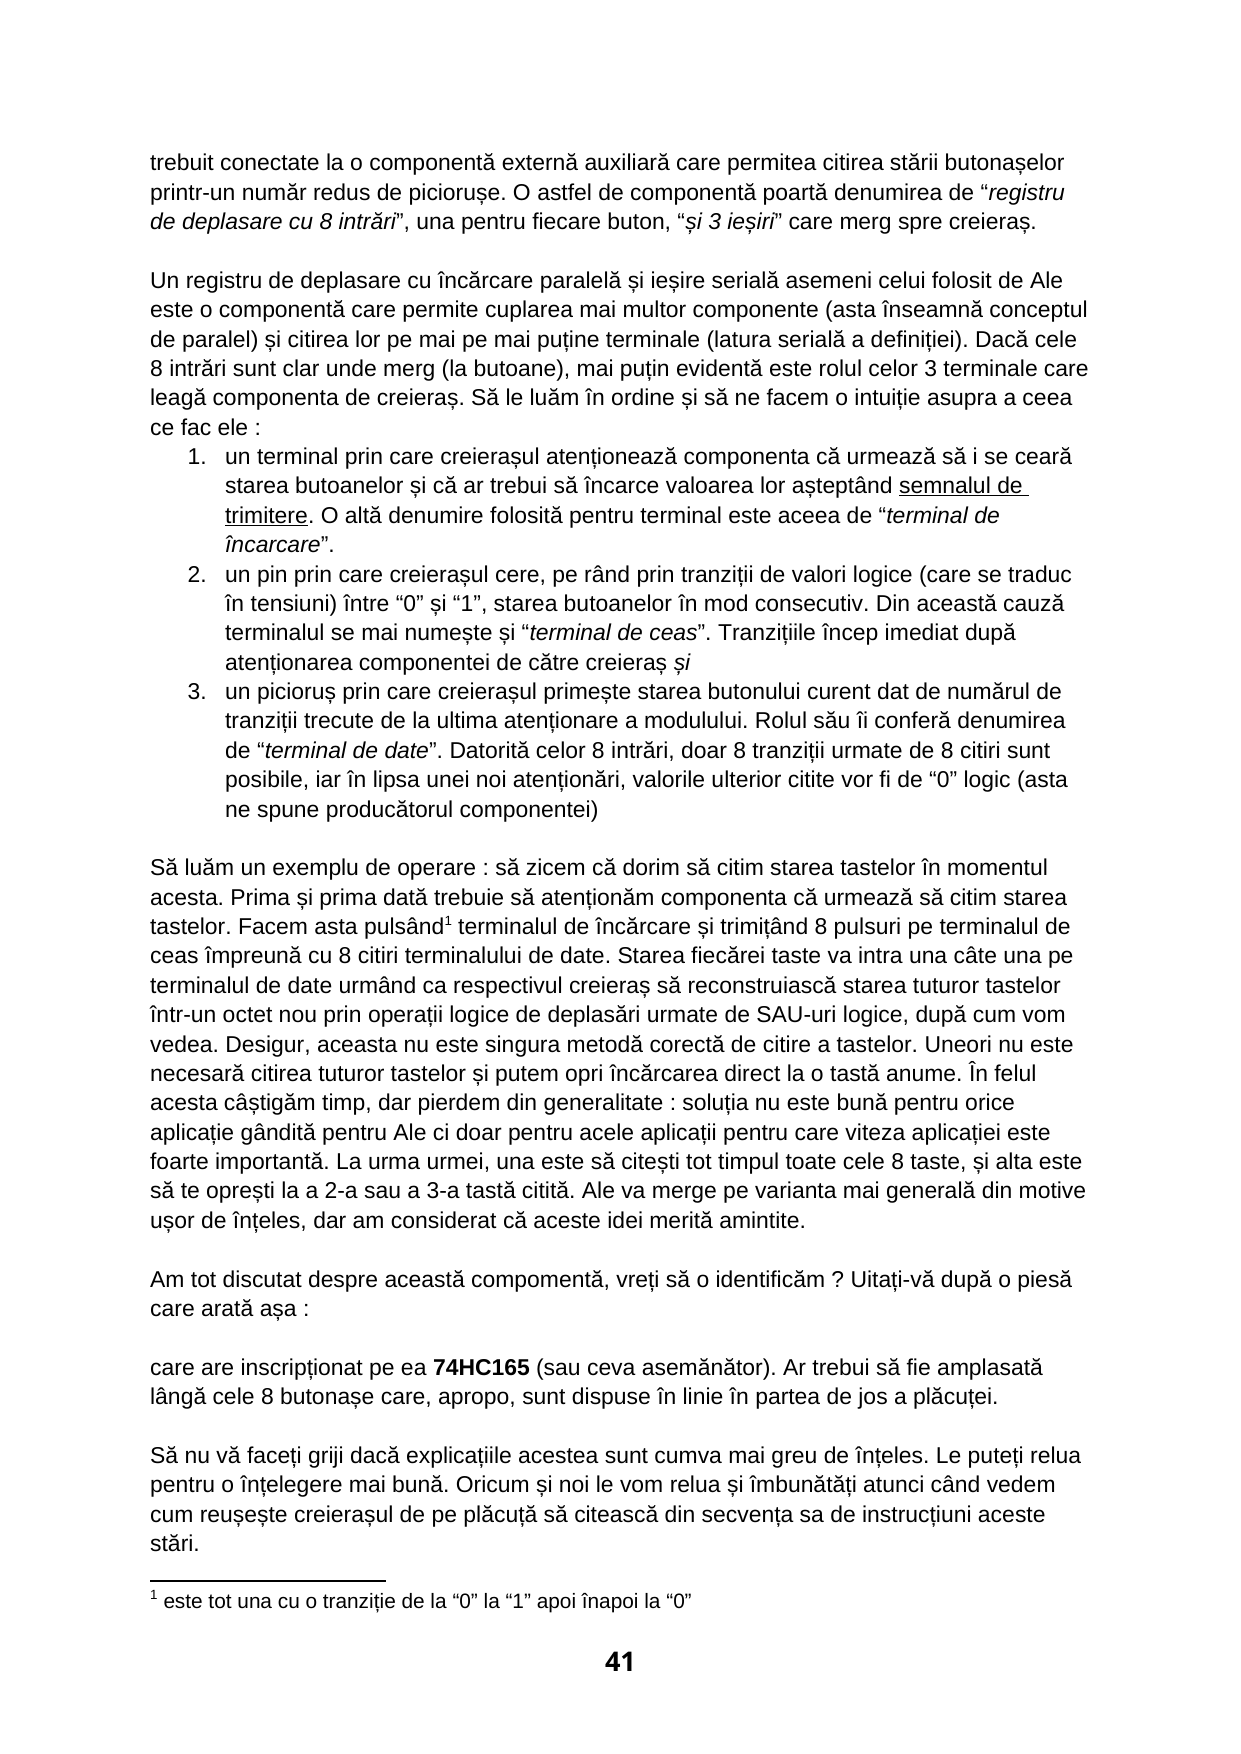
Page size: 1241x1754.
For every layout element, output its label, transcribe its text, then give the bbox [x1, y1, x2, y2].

text Am tot discutat despre această compomentă, vreți să o identificăm ? Uitați-vă după o piesă care arată așa : [150, 1266, 1091, 1321]
list un picioruș prin care creierașul primește starea butonului curent dat de numărul de tranziții trecute de la ultima atenționare a modulului. Rolul său îi conferă denumirea de “terminal de date”. Datorită celor 8 intrări, doar 8 tranziții urmate de 8 citiri sunt posibile, iar în lipsa unei noi atenționări, valorile ulterior citite vor fi de “0” logic (asta ne spune producătorul componentei) [187, 679, 1091, 822]
list un terminal prin care creierașul atenționează componenta că urmează să i se ceară starea butoanelor și că ar trebui să încarce valoarea lor așteptând semnalul de trimitere. O altă denumire folosită pentru terminal este aceea de “terminal de încarcare”. [187, 444, 1091, 557]
text trebuit conectate la o componentă externă auxiliară care permitea citirea stării butonașelor printr-un număr redus de piciorușe. O astfel de componentă poartă denumirea de “registru de deplasare cu 8 intrări”, una pentru fiecare buton, “și 3 ieșiri” care merg spre creieraș. [150, 150, 1091, 234]
text Să nu vă faceți griji dacă explicațiile acestea sunt cumva mai greu de înțeles. Le puteți relua pentru o înțelegere mai bună. Oricum și noi le vom relua și îmbunătăți atunci când vedem cum reușește creierașul de pe plăcuță să citească din secvența sa de instrucțiuni aceste stări. [150, 1442, 1091, 1556]
text care are inscripționat pe ea 74HC165 (sau ceva asemănător). Ar trebui să fie amplasată lângă cele 8 butonașe care, apropo, sunt dispuse în linie în partea de jos a plăcuței. [150, 1354, 1091, 1409]
list un pin prin care creierașul cere, pe rând prin tranziții de valori logice (care se traduc în tensiuni) între “0” și “1”, starea butoanelor în mod consecutiv. Din această cauză terminalul se mai numește și “terminal de ceas”. Tranzițiile încep imediat după atenționarea componentei de către creieraș și [187, 561, 1091, 675]
text Să luăm un exemplu de operare : să zicem că dorim să citim starea tastelor în momentul acesta. Prima și prima dată trebuie să atenționăm componenta că urmează să citim starea tastelor. Facem asta pulsând terminalul de încărcare și trimițând 8 pulsuri pe terminalul de ceas împreună cu 8 citiri terminalului de date. Starea fiecărei taste va intra una câte una pe terminalul de date urmând ca respectivul creieraș să reconstruiască starea tuturor tastelor într-un octet nou prin operații logice de deplasări urmate de SAU-uri logice, după cum vom vedea. Desigur, aceasta nu este singura metodă corectă de citire a tastelor. Uneori nu este necesară citirea tuturor tastelor și putem opri încărcarea direct la o tastă anume. În felul acesta câștigăm timp, dar pierdem din generalitate : soluția nu este bună pentru orice aplicație gândită pentru Ale ci doar pentru acele aplicații pentru care viteza aplicației este foarte importantă. La urma urmei, una este să citești tot timpul toate cele 8 taste, și alta este să te oprești la a 2-a sau a 3-a tastă citită. Ale va merge pe varianta mai generală din motive ușor de înțeles, dar am considerat că aceste idei merită amintite. [150, 855, 1091, 1233]
text este tot una cu o tranziție de la “0” la “1” apoi înapoi la “0” [150, 1587, 1091, 1613]
text Un registru de deplasare cu încărcare paralelă și ieșire serială asemeni celui folosit de Ale este o componentă care permite cuplarea mai multor componente (asta înseamnă conceptul de paralel) și citirea lor pe mai pe mai puține terminale (latura serială a definiției). Dacă cele 8 intrări sunt clar unde merg (la butoane), mai puțin evidentă este rolul celor 3 terminale care leagă componenta de creieraș. Să le luăm în ordine și să ne facem o intuiție asupra a ceea ce fac ele : [150, 267, 1091, 440]
